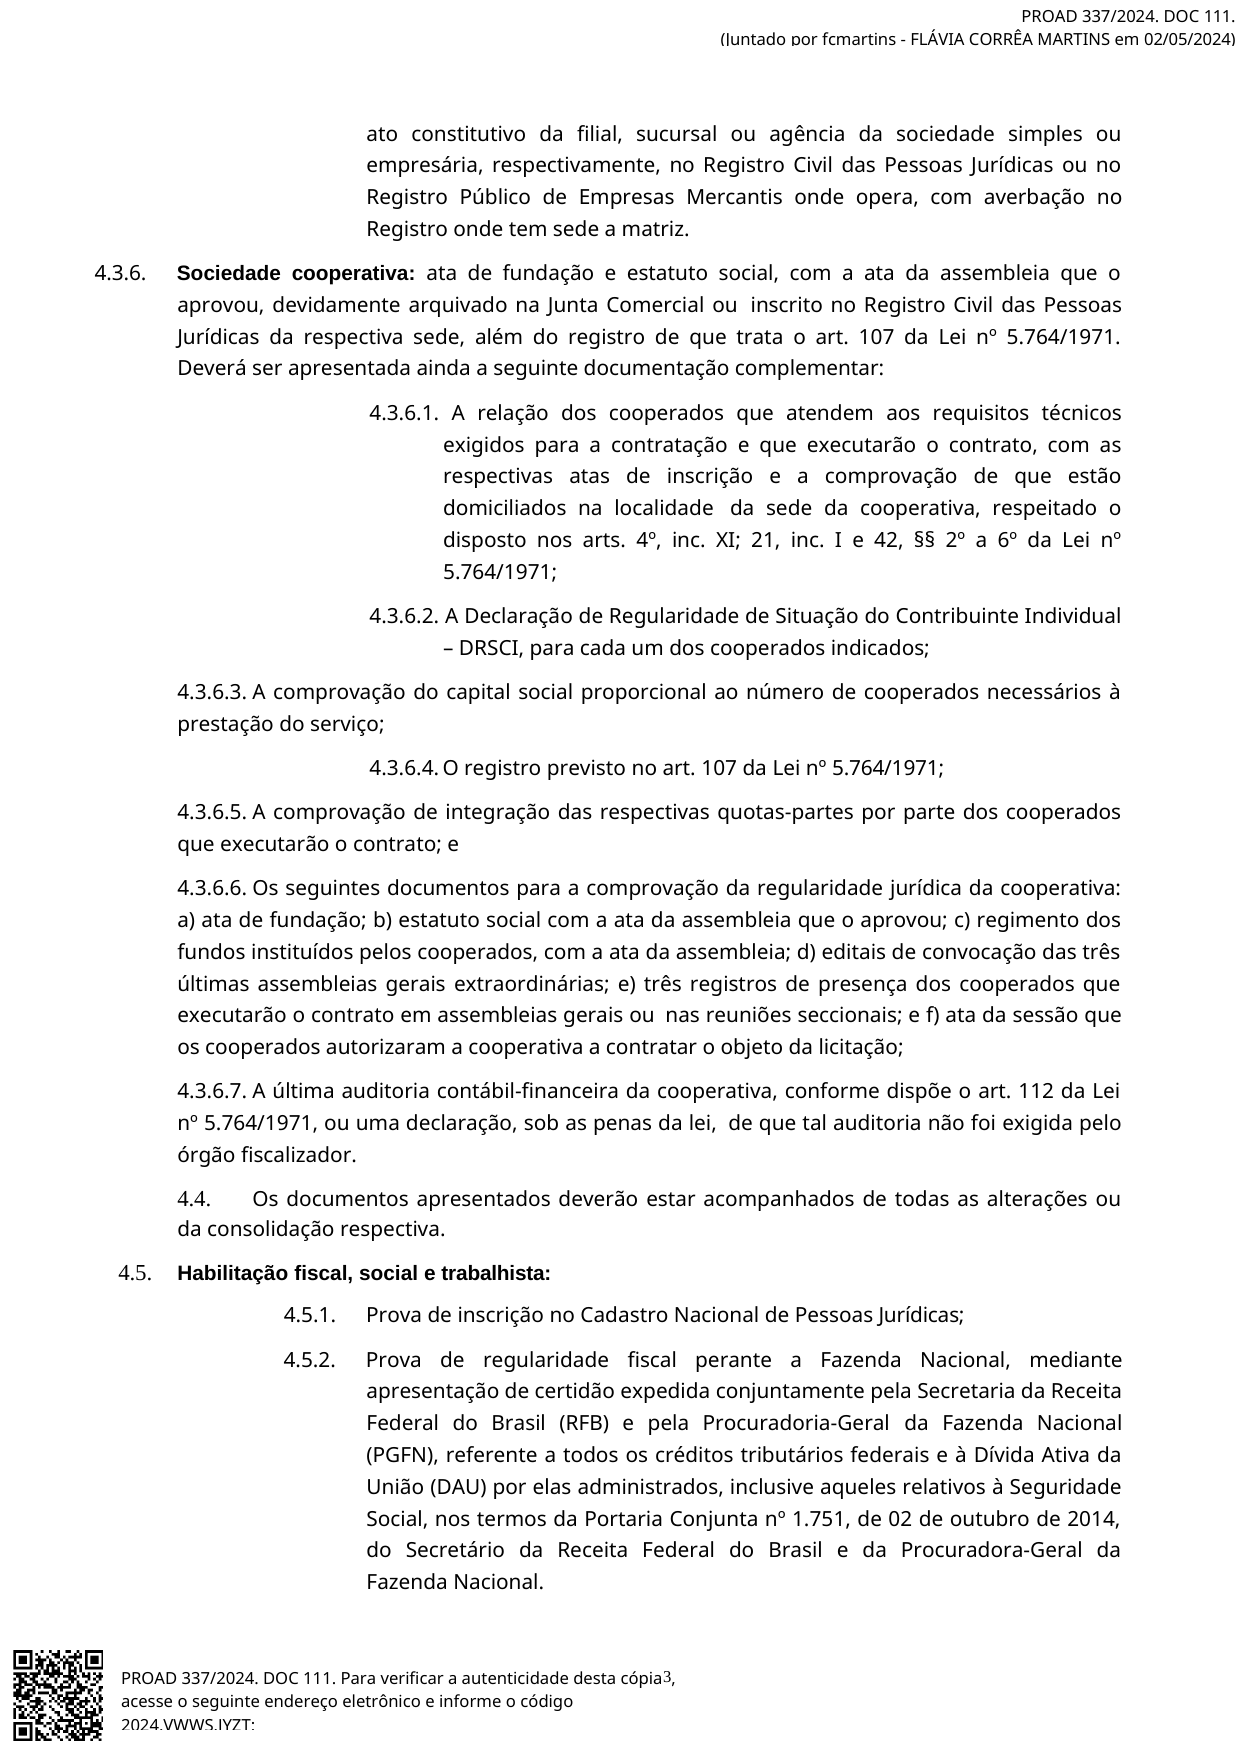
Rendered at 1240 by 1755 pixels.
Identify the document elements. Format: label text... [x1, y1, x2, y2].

text 4.3.6.2. A Declaração de Regularidade de Situação do Contribuinte Individual – DRSCI, para cada um dos cooperados indicados; [369, 601, 1122, 661]
text 4.3.6.1. A relação dos cooperados que atendem aos requisitos técnicos exigidos para a contratação e que executarão o contrato, com as respectivas atas de inscrição e a comprovação de que estão domiciliados na localidade da sede da cooperativa, respeitado o disposto nos arts. 4º, inc. XI; 21, inc. I e 42, §§ 2º a 6º da Lei nº 5.764/1971; [369, 398, 1122, 585]
list Os documentos apresentados deverão estar acompanhados de todas as alterações ou da consolidação respectiva. [177, 1184, 1122, 1243]
list O registro previsto no art. 107 da Lei nº 5.764/1971; [369, 753, 1239, 782]
list Os seguintes documentos para a comprovação da regularidade jurídica da cooperativa: a) ata de fundação; b) estatuto social com a ata da assembleia que o aprovou; c) regimento dos fundos instituídos pelos cooperados, com a ata da assembleia; d) editais de convocação das três últimas assembleias gerais extraordinárias; e) três registros de presença dos cooperados que executarão o contrato em assembleias gerais ou nas reuniões seccionais; e f) ata da sessão que os cooperados autorizaram a cooperativa a contratar o objeto da licitação; [177, 873, 1122, 1061]
list Habilitação fiscal, social e trabalhista: [118, 1259, 1239, 1285]
list Sociedade cooperativa: ata de fundação e estatuto social, com a ata da assembleia que o aprovou, devidamente arquivado na Junta Comercial ou inscrito no Registro Civil das Pessoas Jurídicas da respectiva sede, além do registro de que trata o art. 107 da Lei nº 5.764/1971. Deverá ser apresentada ainda a seguinte documentação complementar: [94, 258, 1122, 382]
list Prova de inscrição no Cadastro Nacional de Pessoas Jurídicas; [283, 1301, 1239, 1329]
list A comprovação do capital social proporcional ao número de cooperados necessários à prestação do serviço; [177, 677, 1122, 737]
list A comprovação de integração das respectivas quotas-partes por parte dos cooperados que executarão o contrato; e [177, 797, 1122, 858]
list Prova de regularidade fiscal perante a Fazenda Nacional, mediante apresentação de certidão expedida conjuntamente pela Secretaria da Receita Federal do Brasil (RFB) e pela Procuradoria-Geral da Fazenda Nacional (PGFN), referente a todos os créditos tributários federais e à Dívida Ativa da União (DAU) por elas administrados, inclusive aqueles relativos à Seguridade Social, nos termos da Portaria Conjunta nº 1.751, de 02 de outubro de 2014, do Secretário da Receita Federal do Brasil e da Procuradora-Geral da Fazenda Nacional. [283, 1345, 1122, 1596]
list A última auditoria contábil-financeira da cooperativa, conforme dispõe o art. 112 da Lei nº 5.764/1971, ou uma declaração, sob as penas da lei, de que tal auditoria não foi exigida pelo órgão fiscalizador. [177, 1077, 1122, 1168]
text ato constitutivo da filial, sucursal ou agência da sociedade simples ou empresária, respectivamente, no Registro Civil das Pessoas Jurídicas ou no Registro Público de Empresas Mercantis onde opera, com averbação no Registro onde tem sede a matriz. [366, 119, 1122, 242]
